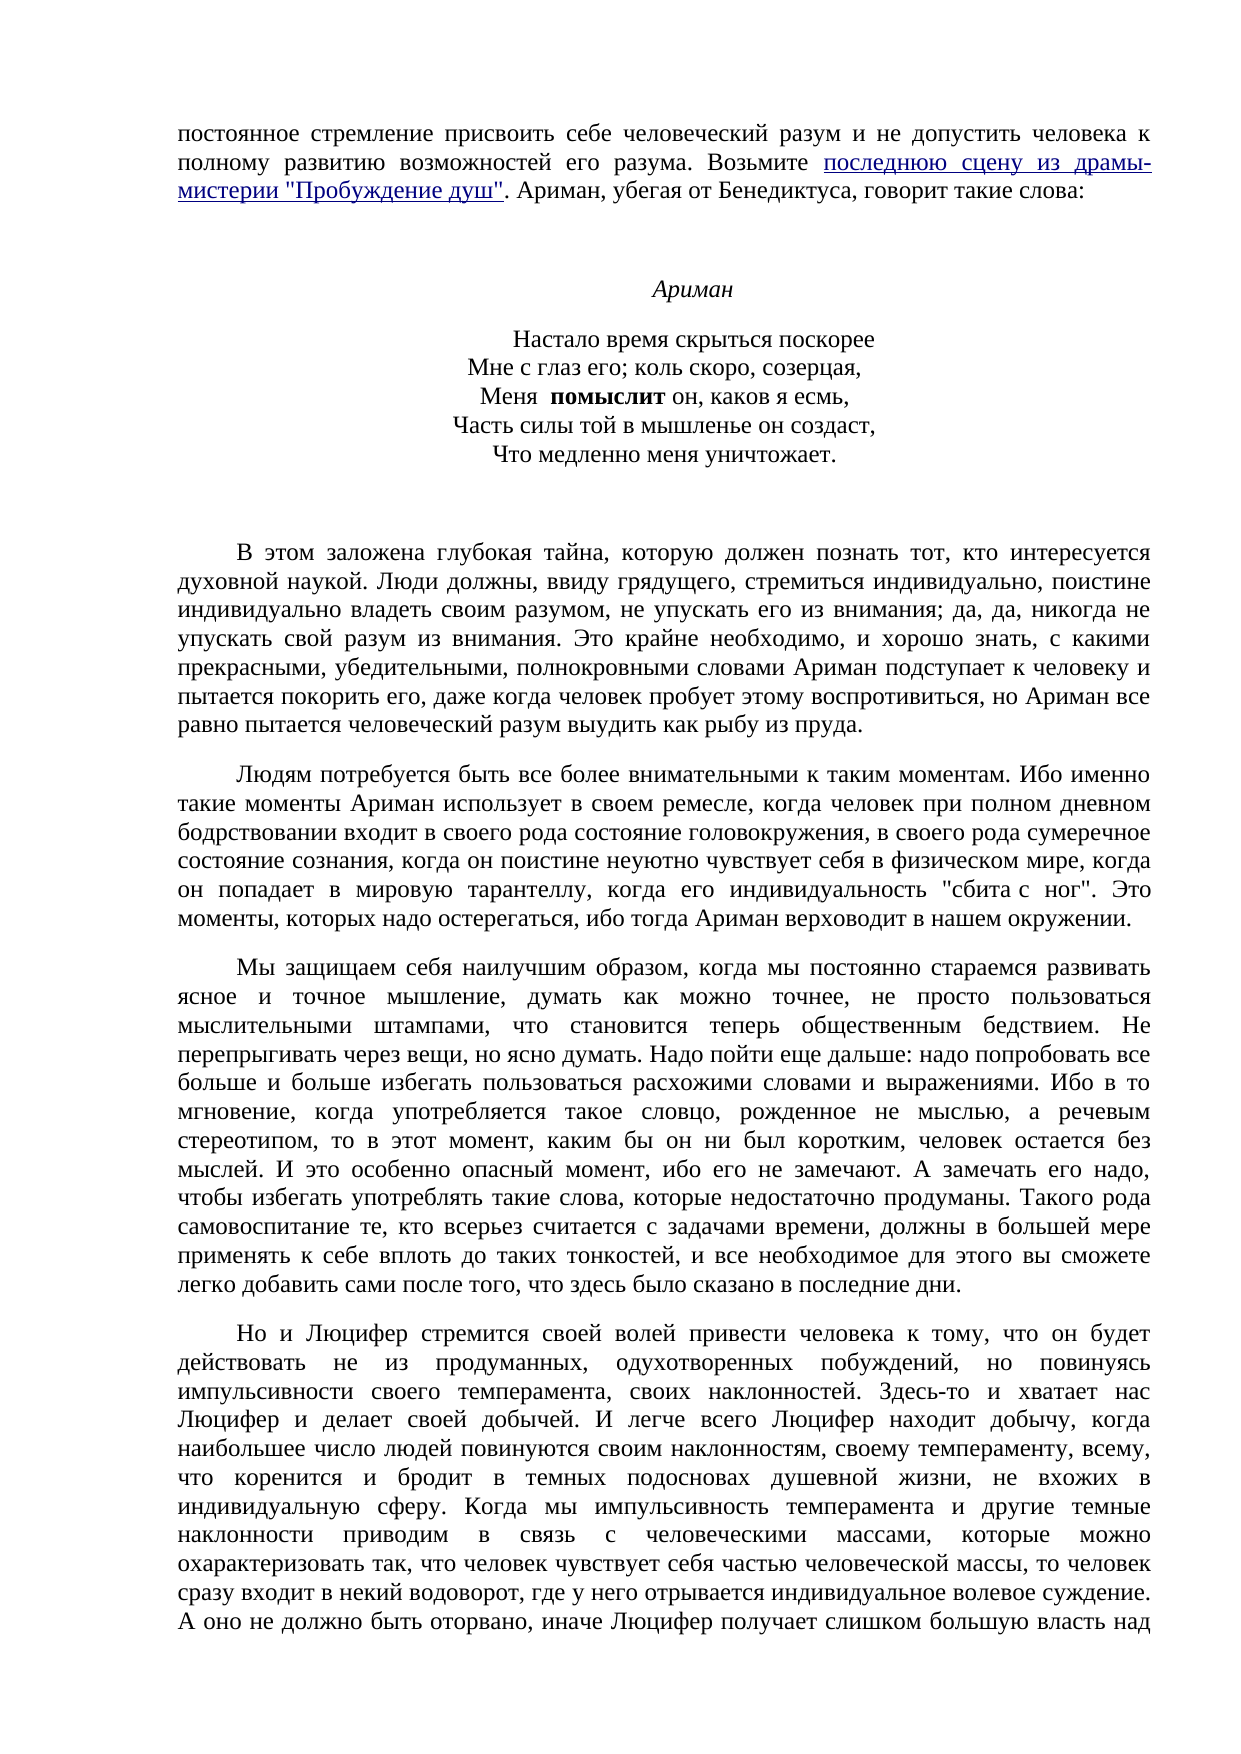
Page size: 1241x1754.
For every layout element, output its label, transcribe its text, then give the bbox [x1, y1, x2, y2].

text Людям потребуется быть все более внимательными к таким моментам. Ибо именно такие моменты Ариман использует в своем ремесле, когда человек при полном дневном бодрствовании входит в своего рода состояние головокружения, в своего рода сумеречное состояние сознания, когда он поистине неуютно чувствует себя в физическом мире, когда он попадает в мировую тарантеллу, когда его индивидуальность "сбита с ног". Это моменты, которых надо остерегаться, ибо тогда Ариман верховодит в нашем окружении. [177, 759, 1152, 932]
text В этом заложена глубокая тайна, которую должен познать тот, кто интересуется духовной наукой. Люди должны, ввиду грядущего, стремиться индивидуально, поистине индивидуально владеть своим разумом, не упускать его из внимания; да, да, никогда не упускать свой разум из внимания. Это крайне необходимо, и хорошо знать, с какими прекрасными, убедительными, полнокровными словами Ариман подступает к человеку и пытается покорить его, даже когда человек пробует этому воспротивиться, но Ариман все равно пытается человеческий разум выудить как рыбу из пруда. [177, 537, 1152, 738]
text Ариман [177, 274, 1152, 303]
text Настало время скрыться поскорее Мне с глаз его; коль скоро, созерцая, Меня помыслит он, каков я есмь, Часть силы той в мышленье он создаст, Что медленно меня уничтожает. [177, 324, 1152, 467]
text постоянное стремление присвоить себе человеческий разум и не допустить человека к полному развитию возможностей его разума. Возьмите последнюю сцену из драмы-мистерии "Пробуждение душ". Ариман, убегая от Бенедиктуса, говорит такие слова: [177, 118, 1152, 204]
text Но и Люцифер стремится своей волей привести человека к тому, что он будет действовать не из продуманных, одухотворенных побуждений, но повинуясь импульсивности своего темперамента, своих наклонностей. Здесь-то и хватает нас Люцифер и делает своей добычей. И легче всего Люцифер находит добычу, когда наибольшее число людей повинуются своим наклонностям, своему темпераменту, всему, что коренится и бродит в темных подосновах душевной жизни, не вхожих в индивидуальную сферу. Когда мы импульсивность темперамента и другие темные наклонности приводим в связь с человеческими массами, которые можно охарактеризовать так, что человек чувствует себя частью человеческой массы, то человек сразу входит в некий водоворот, где у него отрывается индивидуальное волевое суждение. А оно не должно быть оторвано, иначе Люцифер получает слишком большую власть над [177, 1318, 1152, 1634]
text Мы защищаем себя наилучшим образом, когда мы постоянно стараемся развивать ясное и точное мышление, думать как можно точнее, не просто пользоваться мыслительными штампами, что становится теперь общественным бедствием. Не перепрыгивать через вещи, но ясно думать. Надо пойти еще дальше: надо попробовать все больше и больше избегать пользоваться расхожими словами и выражениями. Ибо в то мгновение, когда употребляется такое словцо, рожденное не мыслью, а речевым стереотипом, то в этот момент, каким бы он ни был коротким, человек остается без мыслей. И это особенно опасный момент, ибо его не замечают. А замечать его надо, чтобы избегать употреблять такие слова, которые недостаточно продуманы. Такого рода самовоспитание те, кто всерьез считается с задачами времени, должны в большей мере применять к себе вплоть до таких тонкостей, и все необходимое для этого вы сможете легко добавить сами после того, что здесь было сказано в последние дни. [177, 952, 1152, 1297]
